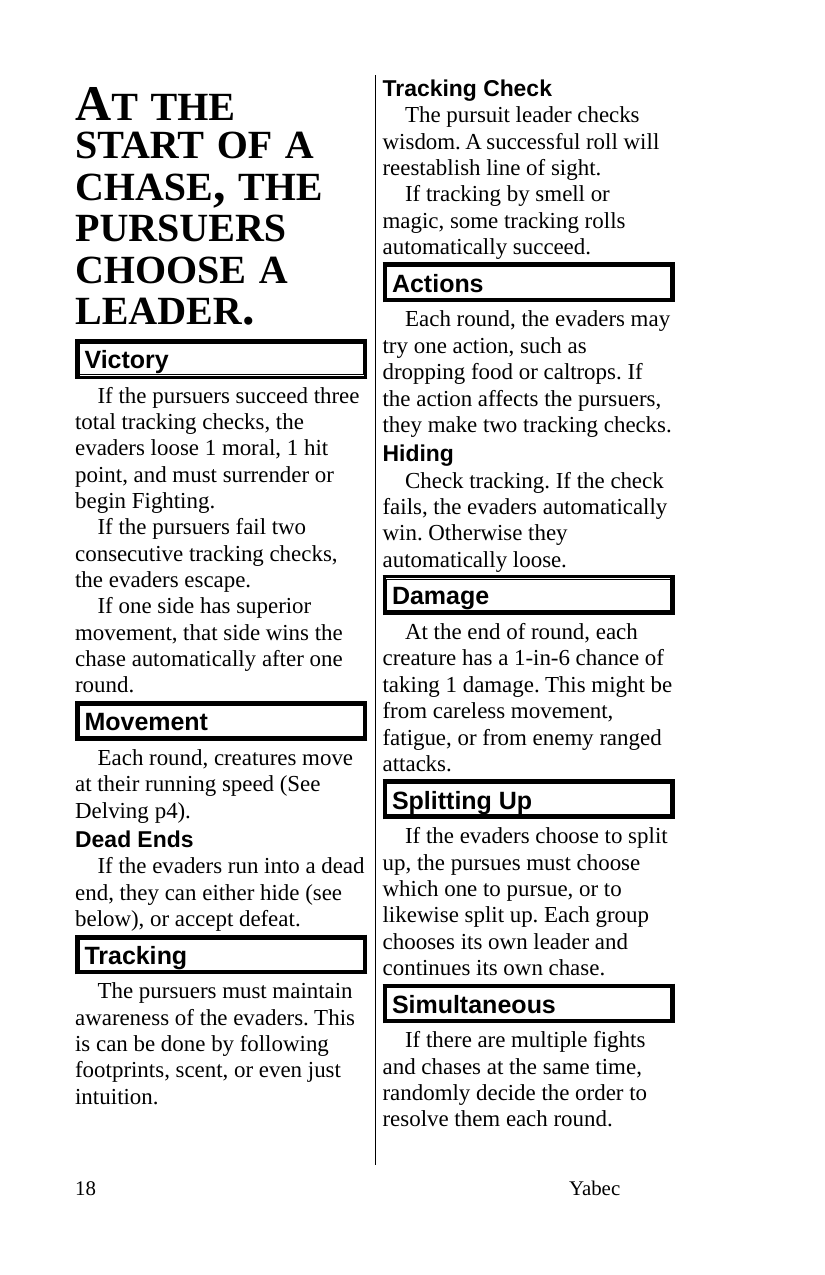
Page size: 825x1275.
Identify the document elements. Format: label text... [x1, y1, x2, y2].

text If one side has superior movement, that side wins the chase automatically after one round. [75, 592, 367, 698]
text At the end of round, each creature has a 1-in-6 chance of taking 1 damage. This might be from careless movement, fatigue, or from enemy ranged attacks. [382, 618, 675, 776]
text Check tracking. If the check fails, the evaders automatically win. Otherwise they automatically loose. [382, 467, 675, 572]
text If there are multiple fights and chases at the same time, randomly decide the order to resolve them each round. [382, 1026, 675, 1132]
subtitle Actions [387, 267, 670, 298]
subtitle Hiding [382, 440, 675, 467]
text If the pursuers succeed three total tracking checks, the evaders loose 1 moral, 1 hit point, and must surrender or begin Fighting. [75, 382, 367, 513]
text Each round, the evaders may try one action, such as dropping food or caltrops. If the action affects the pursuers, they make two tracking checks. [382, 306, 675, 437]
subtitle Splitting Up [387, 784, 670, 814]
text At the start of a chase, the pursuers choose a leader. [75, 87, 367, 336]
text If the pursuers fail two consecutive tracking checks, the evaders escape. [75, 513, 367, 592]
subtitle Tracking [80, 940, 363, 970]
subtitle Simultaneous [387, 988, 670, 1019]
subtitle Victory [80, 344, 363, 374]
text Each round, creatures move at their running speed (See Delving p3). [75, 744, 367, 823]
text The pursuers must maintain awareness of the evaders. This is can be done by following footprints, scent, or even just intuition. [75, 977, 367, 1109]
subtitle Dead Ends [75, 826, 367, 852]
text If the evaders choose to split up, the pursues must choose which one to pursue, or to likewise split up. Each group chooses its own leader and continues its own chase. [382, 822, 675, 980]
subtitle Movement [80, 706, 363, 736]
text If the evaders run into a dead end, they can either hide (see below), or accept defeat. [75, 852, 367, 931]
text The pursuit leader checks wisdom. A successful roll will reestablish line of sight. [382, 101, 675, 180]
text If tracking by smell or magic, some tracking rolls automatically succeed. [382, 180, 675, 259]
subtitle Damage [387, 580, 670, 610]
subtitle Tracking Check [382, 75, 675, 101]
